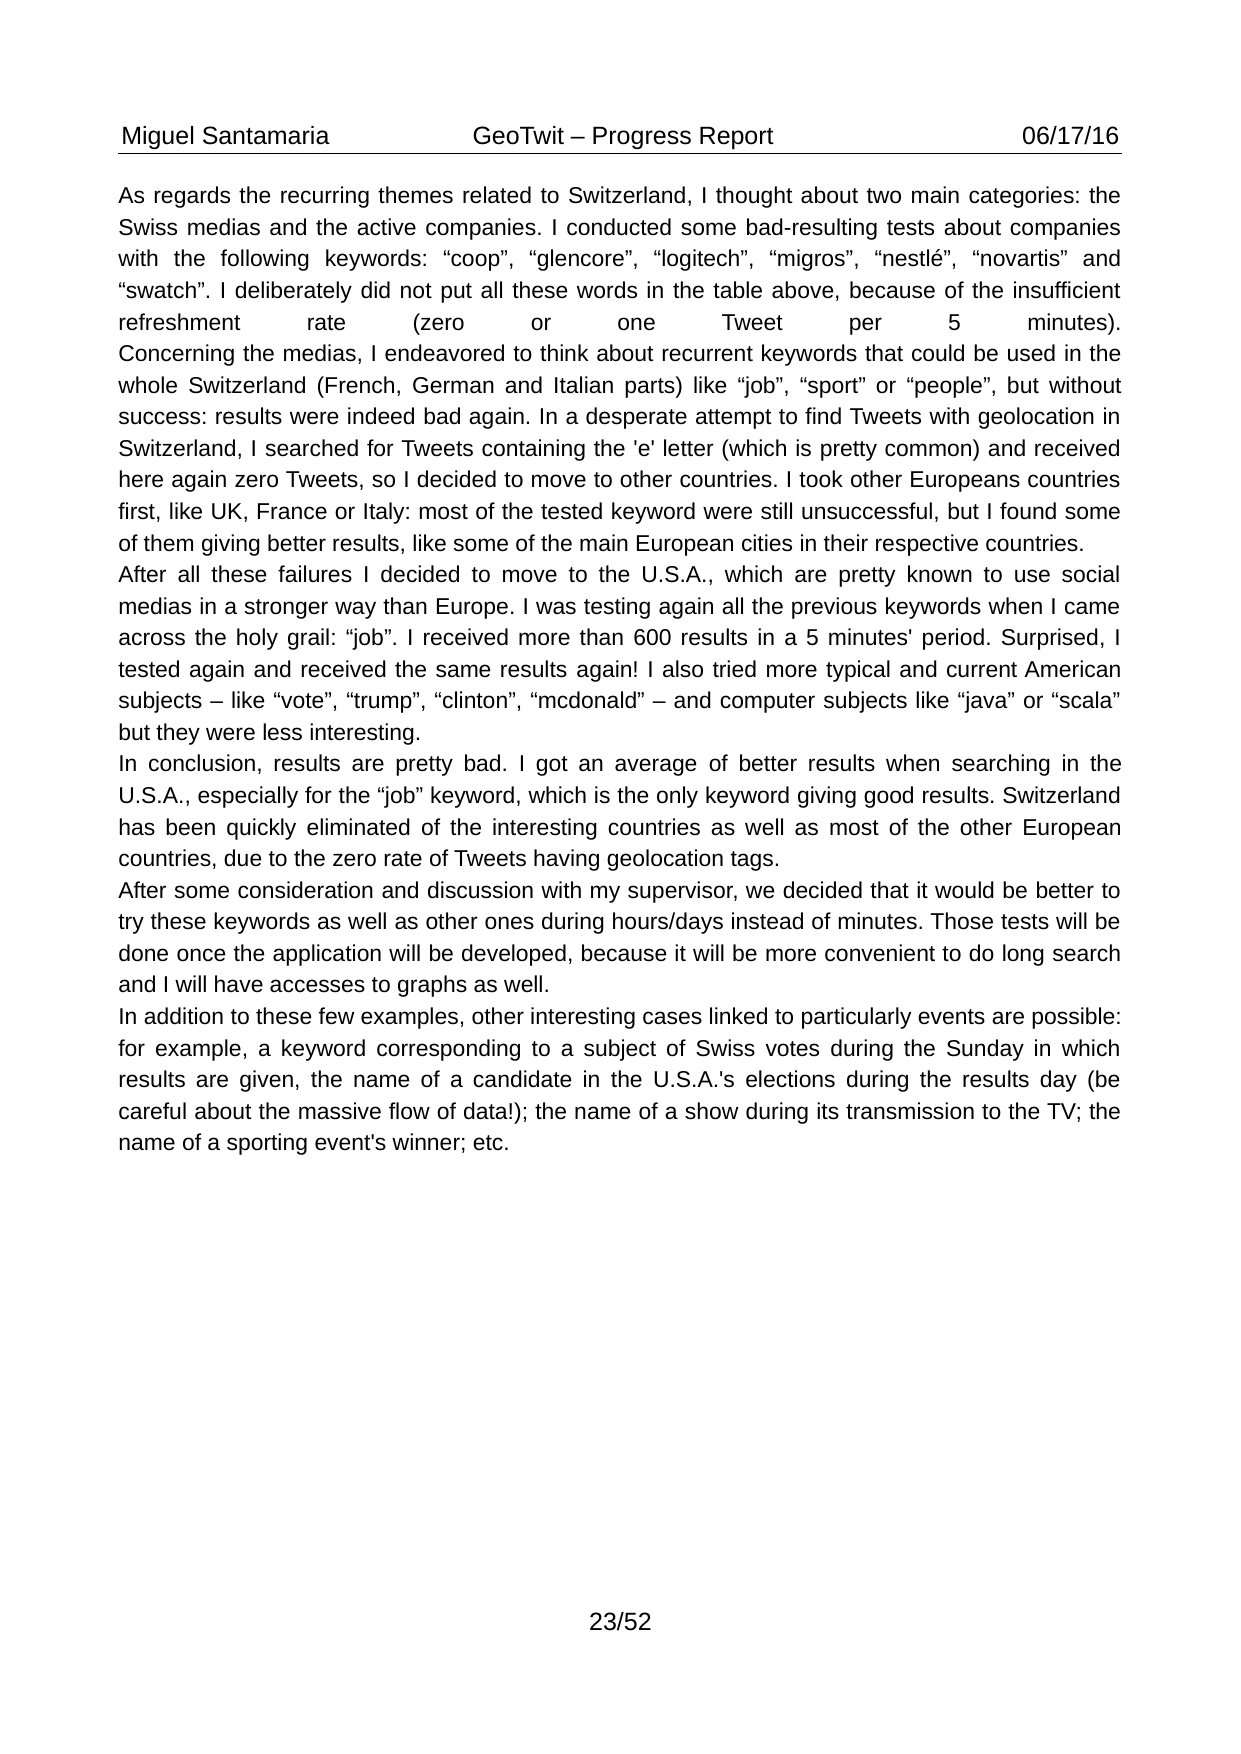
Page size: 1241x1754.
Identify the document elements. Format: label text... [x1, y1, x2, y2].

text In conclusion, results are pretty bad. I got an average of better results when searching in the U.S.A., especially for the “job” keyword, which is the only keyword giving good results. Switzerland has been quickly eliminated of the interesting countries as well as most of the other European countries, due to the zero rate of Tweets having geolocation tags. [118, 750, 1122, 871]
text As regards the recurring themes related to Switzerland, I thought about two main categories: the Swiss medias and the active companies. I conducted some bad-resulting tests about companies with the following keywords: “coop”, “glencore”, “logitech”, “migros”, “nestlé”, “novartis” and “swatch”. I deliberately did not put all these words in the table above, because of the insufficient refreshment rate (zero or one Tweet per 5 minutes). Concerning the medias, I endeavored to think about recurrent keywords that could be used in the whole Switzerland (French, German and Italian parts) like “job”, “sport” or “people”, but without success: results were indeed bad again. In a desperate attempt to find Tweets with geolocation in Switzerland, I searched for Tweets containing the 'e' letter (which is pretty common) and received here again zero Tweets, so I decided to move to other countries. I took other Europeans countries first, like UK, France or Italy: most of the tested keyword were still unsuccessful, but I found some of them giving better results, like some of the main European cities in their respective countries. [118, 182, 1122, 556]
text After some consideration and discussion with my supervisor, we decided that it would be better to try these keywords as well as other ones during hours/days instead of minutes. Those tests will be done once the application will be developed, because it will be more convenient to do long search and I will have accesses to graphs as well. [118, 877, 1122, 998]
text In addition to these few examples, other interesting cases linked to particularly events are possible: for example, a keyword corresponding to a subject of Swiss votes during the Sunday in which results are given, the name of a candidate in the U.S.A.'s elections during the results day (be careful about the massive flow of data!); the name of a show during its transmission to the TV; the name of a sporting event's winner; etc. [118, 1003, 1122, 1156]
text After all these failures I decided to move to the U.S.A., which are pretty known to use social medias in a stronger way than Europe. I was testing again all the previous keywords when I came across the holy grail: “job”. I received more than 600 results in a 5 minutes' period. Surprised, I tested again and received the same results again! I also tried more typical and current American subjects – like “vote”, “trump”, “clinton”, “mcdonald” – and computer subjects like “java” or “scala” but they were less interesting. [118, 561, 1122, 745]
